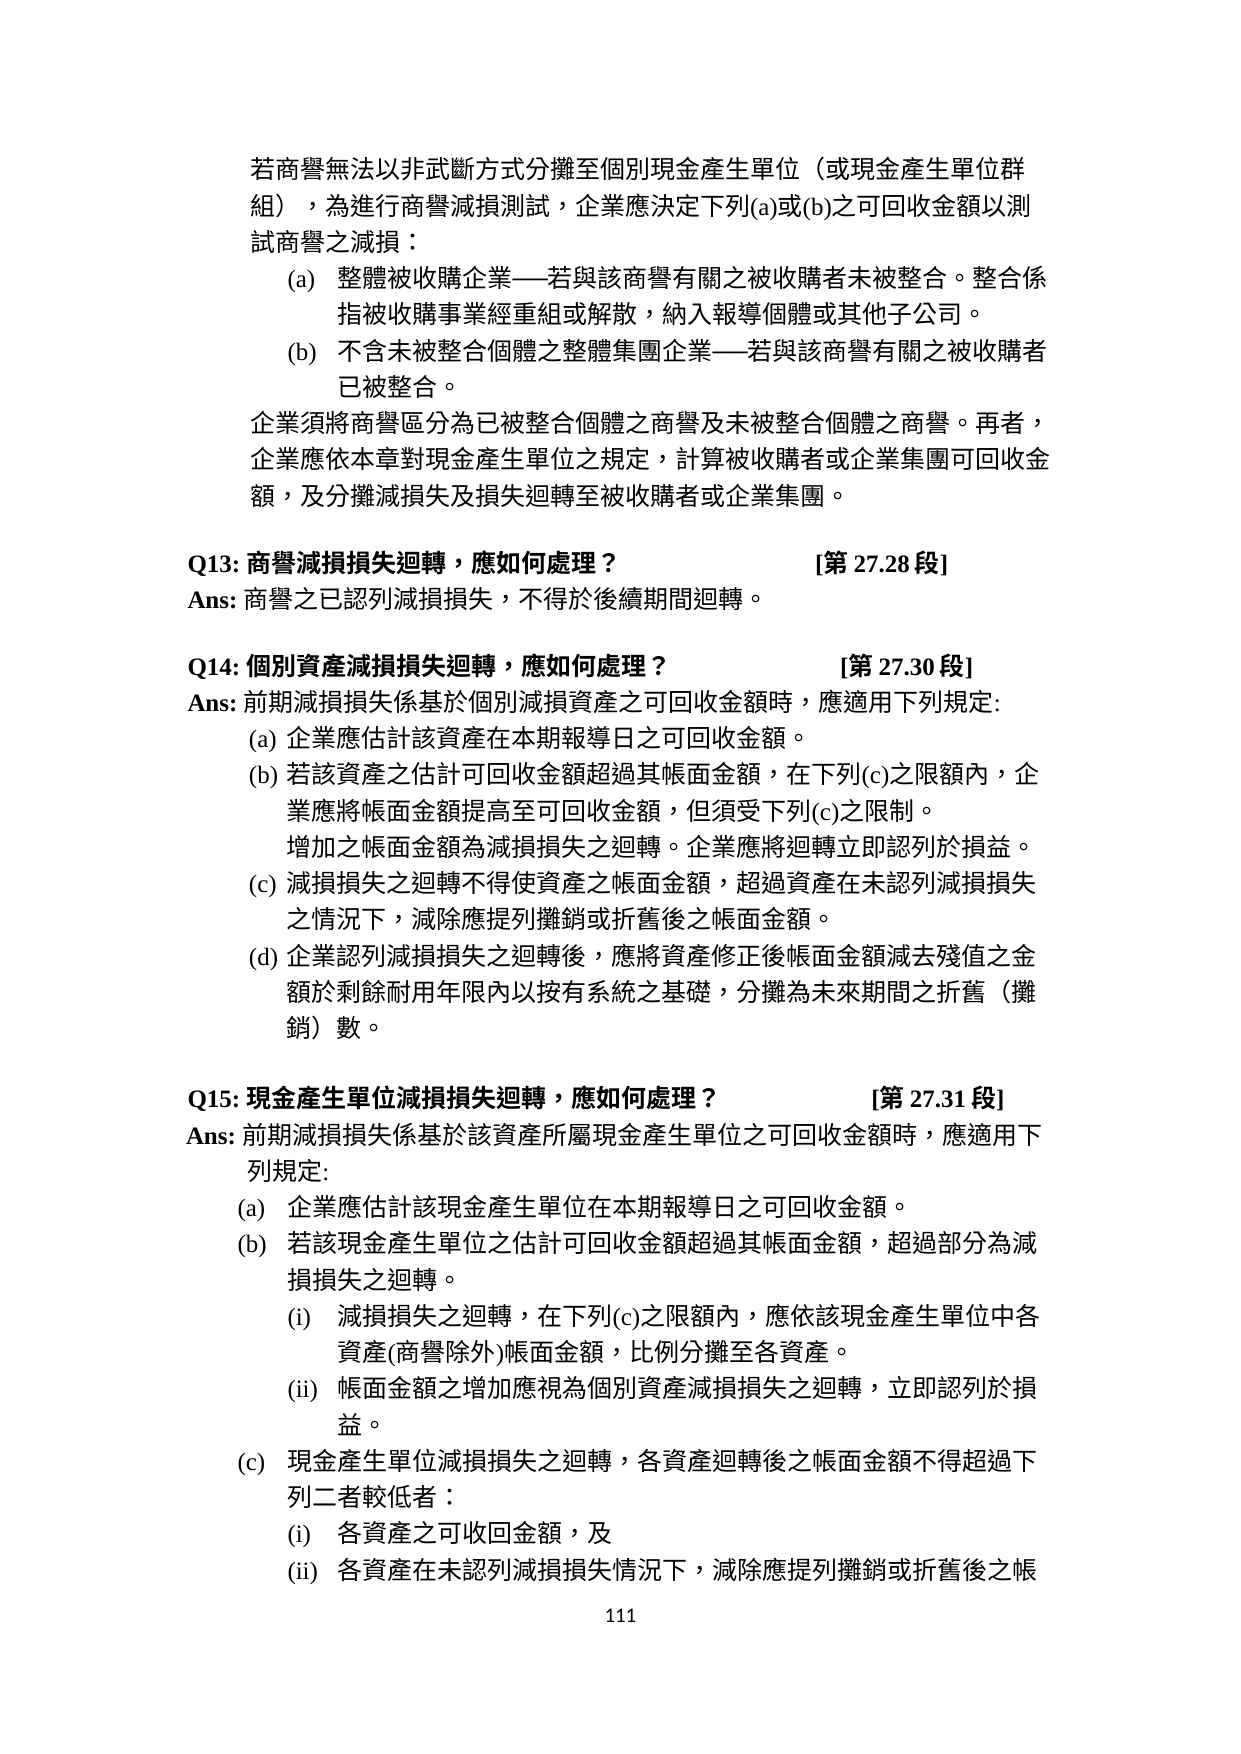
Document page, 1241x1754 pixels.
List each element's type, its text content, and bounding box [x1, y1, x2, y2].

list 各資產在未認列減損損失情況下，減除應提列攤銷或折舊後之帳 [287, 1550, 1053, 1586]
text 若商譽無法以非武斷方式分攤至個別現金產生單位（或現金產生單位群組），為進行商譽減損測試，企業應決定下列(a)或(b)之可回收金額以測試商譽之減損： [250, 150, 1053, 259]
text 企業須將商譽區分為已被整合個體之商譽及未被整合個體之商譽。再者，企業應依本章對現金產生單位之規定，計算被收購者或企業集團可回收金額，及分攤減損失及損失迴轉至被收購者或企業集團。 [250, 404, 1053, 512]
list 若該資產之估計可回收金額超過其帳面金額，在下列(c)之限額內，企業應將帳面金額提高至可回收金額，但須受下列(c)之限制。 增加之帳面金額為減損損失之迴轉。企業應將迴轉立即認列於損益。 [249, 755, 1053, 863]
list 企業應估計該現金產生單位在本期報導日之可回收金額。 [237, 1188, 1053, 1224]
list 整體被收購企業──若與該商譽有關之被收購者未被整合。整合係指被收購事業經重組或解散，納入報導個體或其他子公司。 [287, 259, 1053, 331]
list 帳面金額之增加應視為個別資產減損損失之迴轉，立即認列於損益。 [287, 1369, 1053, 1441]
list 各資產之可收回金額，及 [287, 1514, 1053, 1550]
text Q13: 商譽減損損失迴轉，應如何處理？ [第27.28段] [187, 543, 1053, 579]
list 企業應估計該資產在本期報導日之可回收金額。 [249, 718, 1053, 755]
list 若該現金產生單位之估計可回收金額超過其帳面金額，超過部分為減損損失之迴轉。 [237, 1224, 1053, 1296]
list 減損損失之迴轉，在下列(c)之限額內，應依該現金產生單位中各資產(商譽除外)帳面金額，比例分攤至各資產。 [287, 1296, 1053, 1369]
list 現金產生單位減損損失之迴轉，各資產迴轉後之帳面金額不得超過下列二者較低者： [237, 1441, 1053, 1514]
text Ans: 前期減損損失係基於個別減損資產之可回收金額時，應適用下列規定: [187, 682, 1053, 718]
text Q14: 個別資產減損損失迴轉，應如何處理？ [第27.30段] [187, 646, 1053, 682]
text Q15: 現金產生單位減損損失迴轉，應如何處理？ [第27.31段] [187, 1079, 1053, 1115]
list 企業認列減損損失之迴轉後，應將資產修正後帳面金額減去殘值之金額於剩餘耐用年限內以按有系統之基礎，分攤為未來期間之折舊（攤銷）數。 [249, 936, 1053, 1045]
text Ans: 商譽之已認列減損損失，不得於後續期間迴轉。 [187, 579, 1053, 616]
list 不含未被整合個體之整體集團企業──若與該商譽有關之被收購者已被整合。 [287, 331, 1053, 404]
text Ans: 前期減損損失係基於該資產所屬現金產生單位之可回收金額時，應適用下列規定: [186, 1115, 1053, 1188]
list 減損損失之迴轉不得使資產之帳面金額，超過資產在未認列減損損失之情況下，減除應提列攤銷或折舊後之帳面金額。 [249, 863, 1053, 936]
